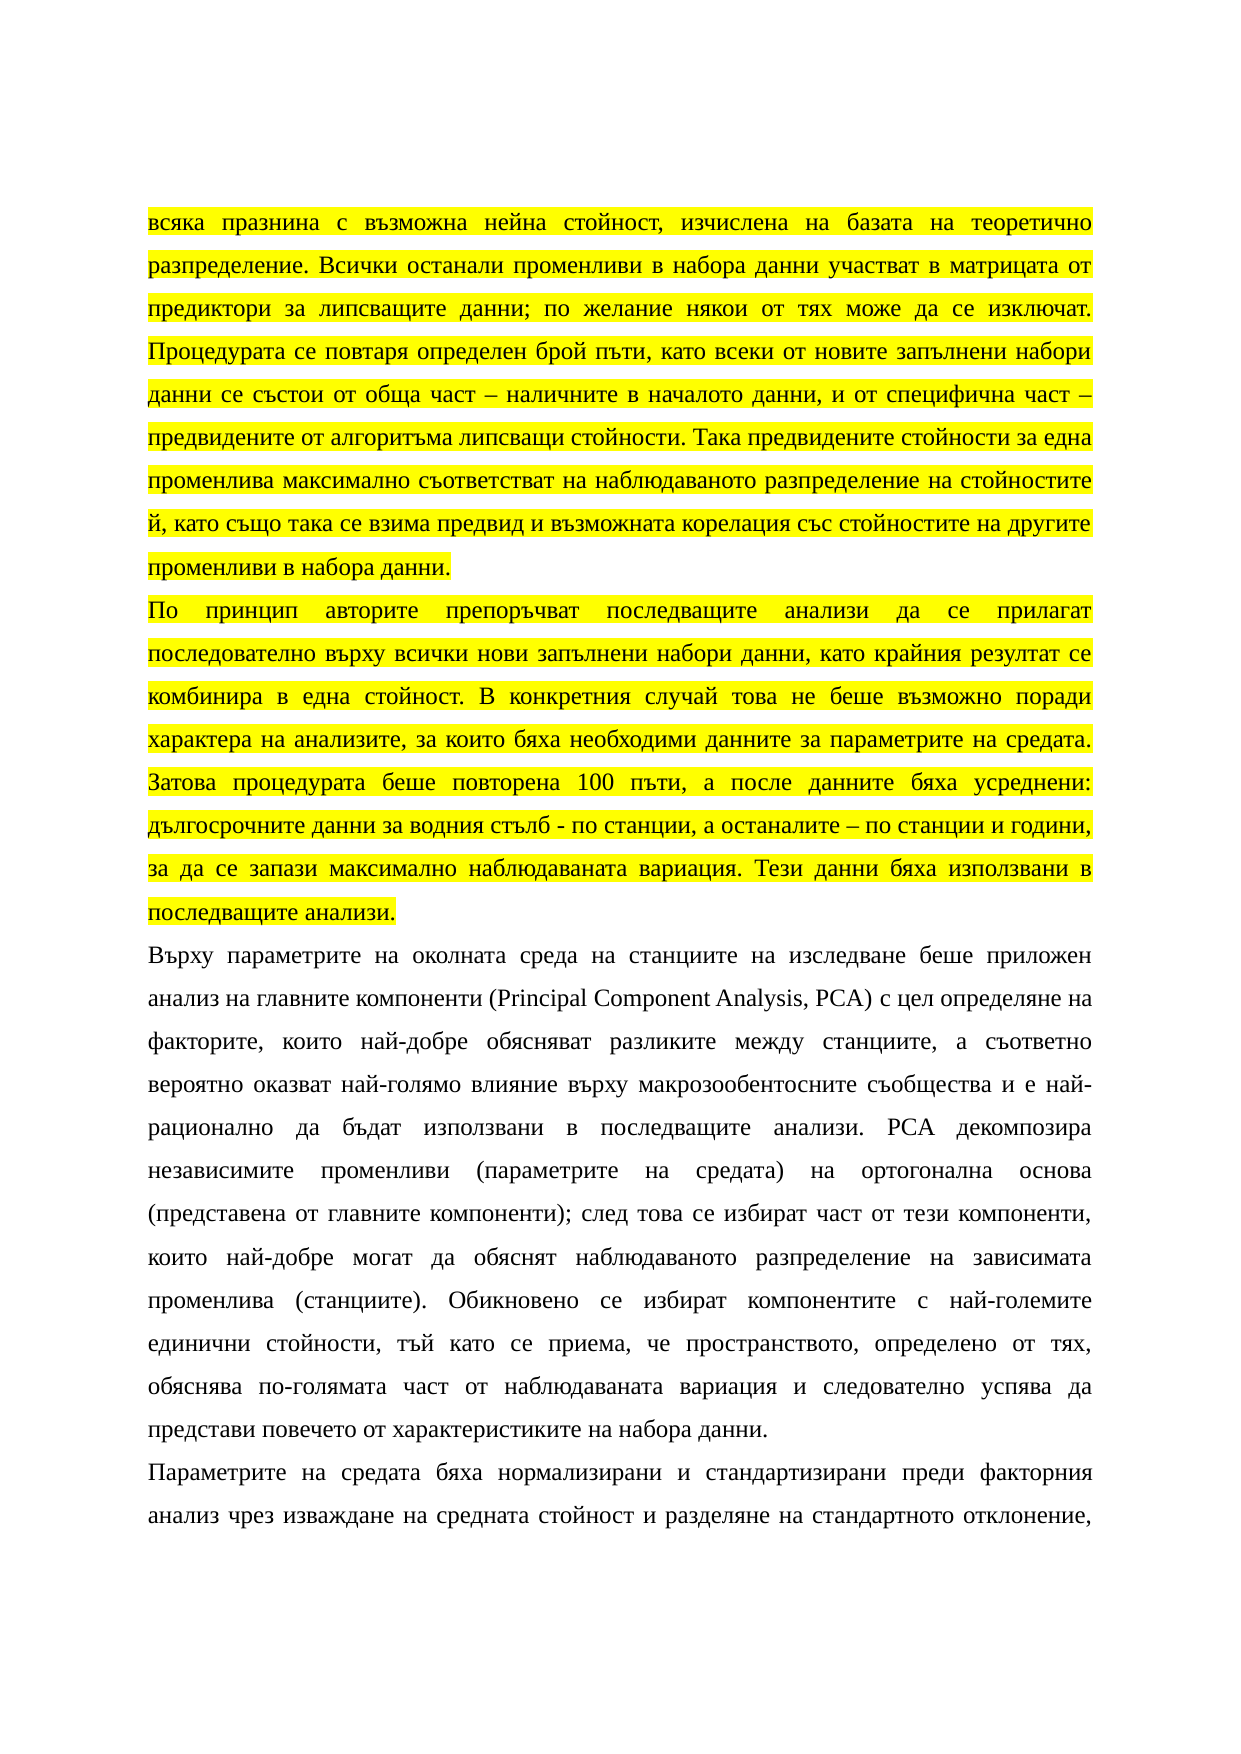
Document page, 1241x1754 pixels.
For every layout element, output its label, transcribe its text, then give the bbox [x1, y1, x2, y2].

text всяка празнина с възможна нейна стойност, изчислена на базата на теоретично разпределение. Всички останали променливи в набора данни участват в матрицата от предиктори за липсващите данни; по желание някои от тях може да се изключат. Процедурата се повтаря определен брой пъти, като всеки от новите запълнени набори данни се състои от обща част – наличните в началото данни, и от специфична част – предвидените от алгоритъма липсващи стойности. Така предвидените стойности за една променлива максимално съответстват на наблюдаваното разпределение на стойностите й, като също така се взима предвид и възможната корелация със стойностите на другите променливи в набора данни. [148, 207, 1093, 580]
text Върху параметрите на околната среда на станциите на изследване беше приложен анализ на главните компоненти (Principal Component Analysis, PCA) с цел определяне на факторите, които най-добре обясняват разликите между станциите, а съответно вероятно оказват най-голямо влияние върху макрозообентосните съобщества и е най-рационално да бъдат използвани в последващите анализи. PCA декомпозира независимите променливи (параметрите на средата) на ортогонална основа (представена от главните компоненти); след това се избират част от тези компоненти, които най-добре могат да обяснят наблюдаваното разпределение на зависимата променлива (станциите). Обикновено се избират компонентите с най-големите единични стойности, тъй като се приема, че пространството, определено от тях, обяснява по-голямата част от наблюдаваната вариация и следователно успява да представи повечето от характеристиките на набора данни. [148, 940, 1093, 1443]
text Параметрите на средата бяха нормализирани и стандартизирани преди факторния анализ чрез изваждане на средната стойност и разделяне на стандартното отклонение, [148, 1457, 1093, 1529]
text По принцип авторите препоръчват последващите анализи да се прилагат последователно върху всички нови запълнени набори данни, като крайния резултат се комбинира в една стойност. В конкретния случай това не беше възможно поради характера на анализите, за които бяха необходими данните за параметрите на средата. Затова процедурата беше повторена 100 пъти, а после данните бяха усреднени: дългосрочните данни за водния стълб - по станции, а останалите – по станции и години, за да се запази максимално наблюдаваната вариация. Тези данни бяха използвани в последващите анализи. [148, 595, 1093, 925]
